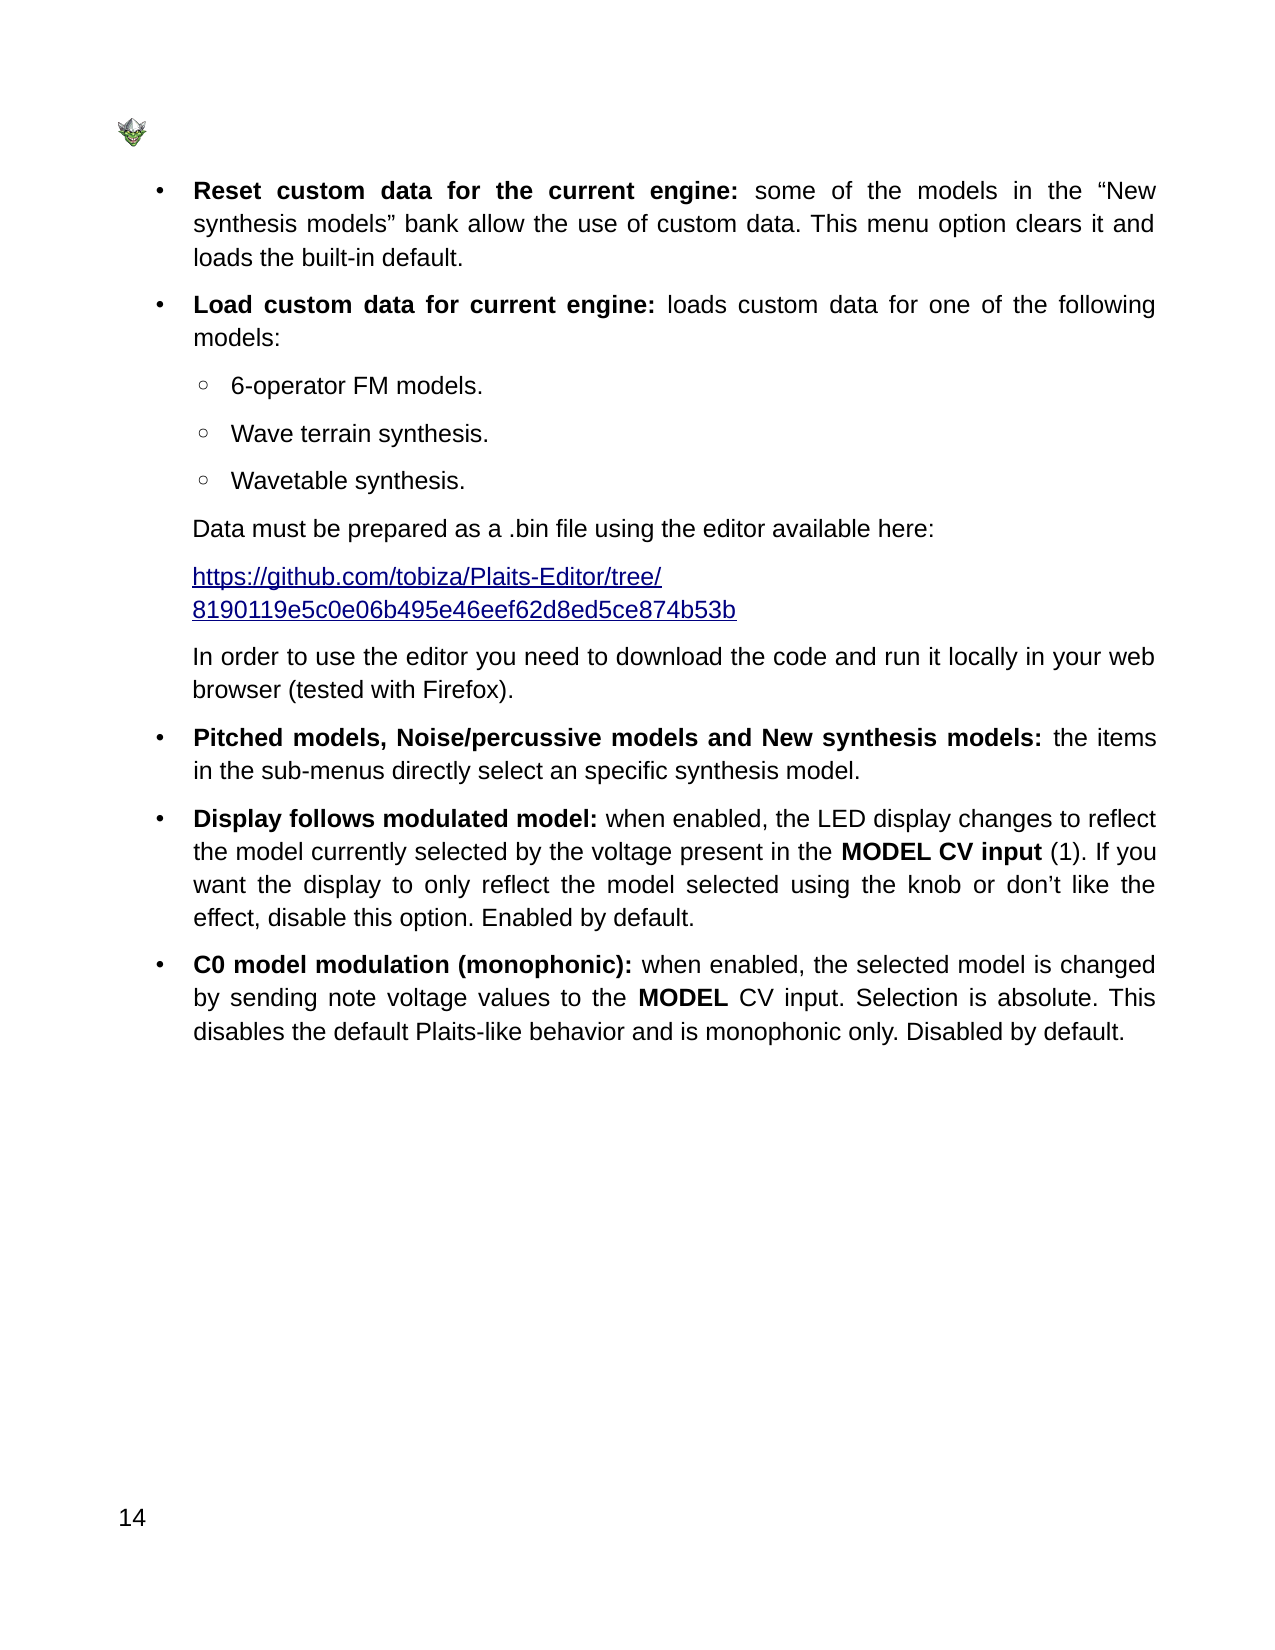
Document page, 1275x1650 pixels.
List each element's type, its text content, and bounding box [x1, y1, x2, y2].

text Data must be prepared as a .bin file using the editor available here: [192, 514, 1157, 543]
list Load custom data for current engine: loads custom data for one of the following models: [156, 290, 1157, 352]
list C0 model modulation (monophonic): when enabled, the selected model is changed by sending note voltage values to the MODEL CV input. Selection is absolute. This disables the default Plaits-like behavior and is monophonic only. Disabled by default. [156, 950, 1157, 1045]
text In order to use the editor you need to download the code and run it locally in your web browser (tested with Firefox). [192, 642, 1157, 704]
list 6-operator FM models. [193, 371, 1157, 400]
list Display follows modulated model: when enabled, the LED display changes to reflect the model currently selected by the voltage present in the MODEL CV input (1). If you want the display to only reflect the model selected using the knob or don’t like the effect, disable this option. Enabled by default. [156, 803, 1157, 931]
list Pitched models, Noise/percussive models and New synthesis models: the items in the sub-menus directly select an specific synthesis model. [156, 723, 1157, 785]
list Wave terrain synthesis. [193, 418, 1157, 447]
list Reset custom data for the current engine: some of the models in the “New synthesis models” bank allow the use of custom data. This menu option clears it and loads the built-in default. [156, 176, 1157, 271]
text https://github.com/tobiza/Plaits-Editor/tree/8190119e5c0e06b495e46eef62d8ed5ce874b53b [192, 562, 1157, 623]
list Wavetable synthesis. [193, 466, 1157, 495]
